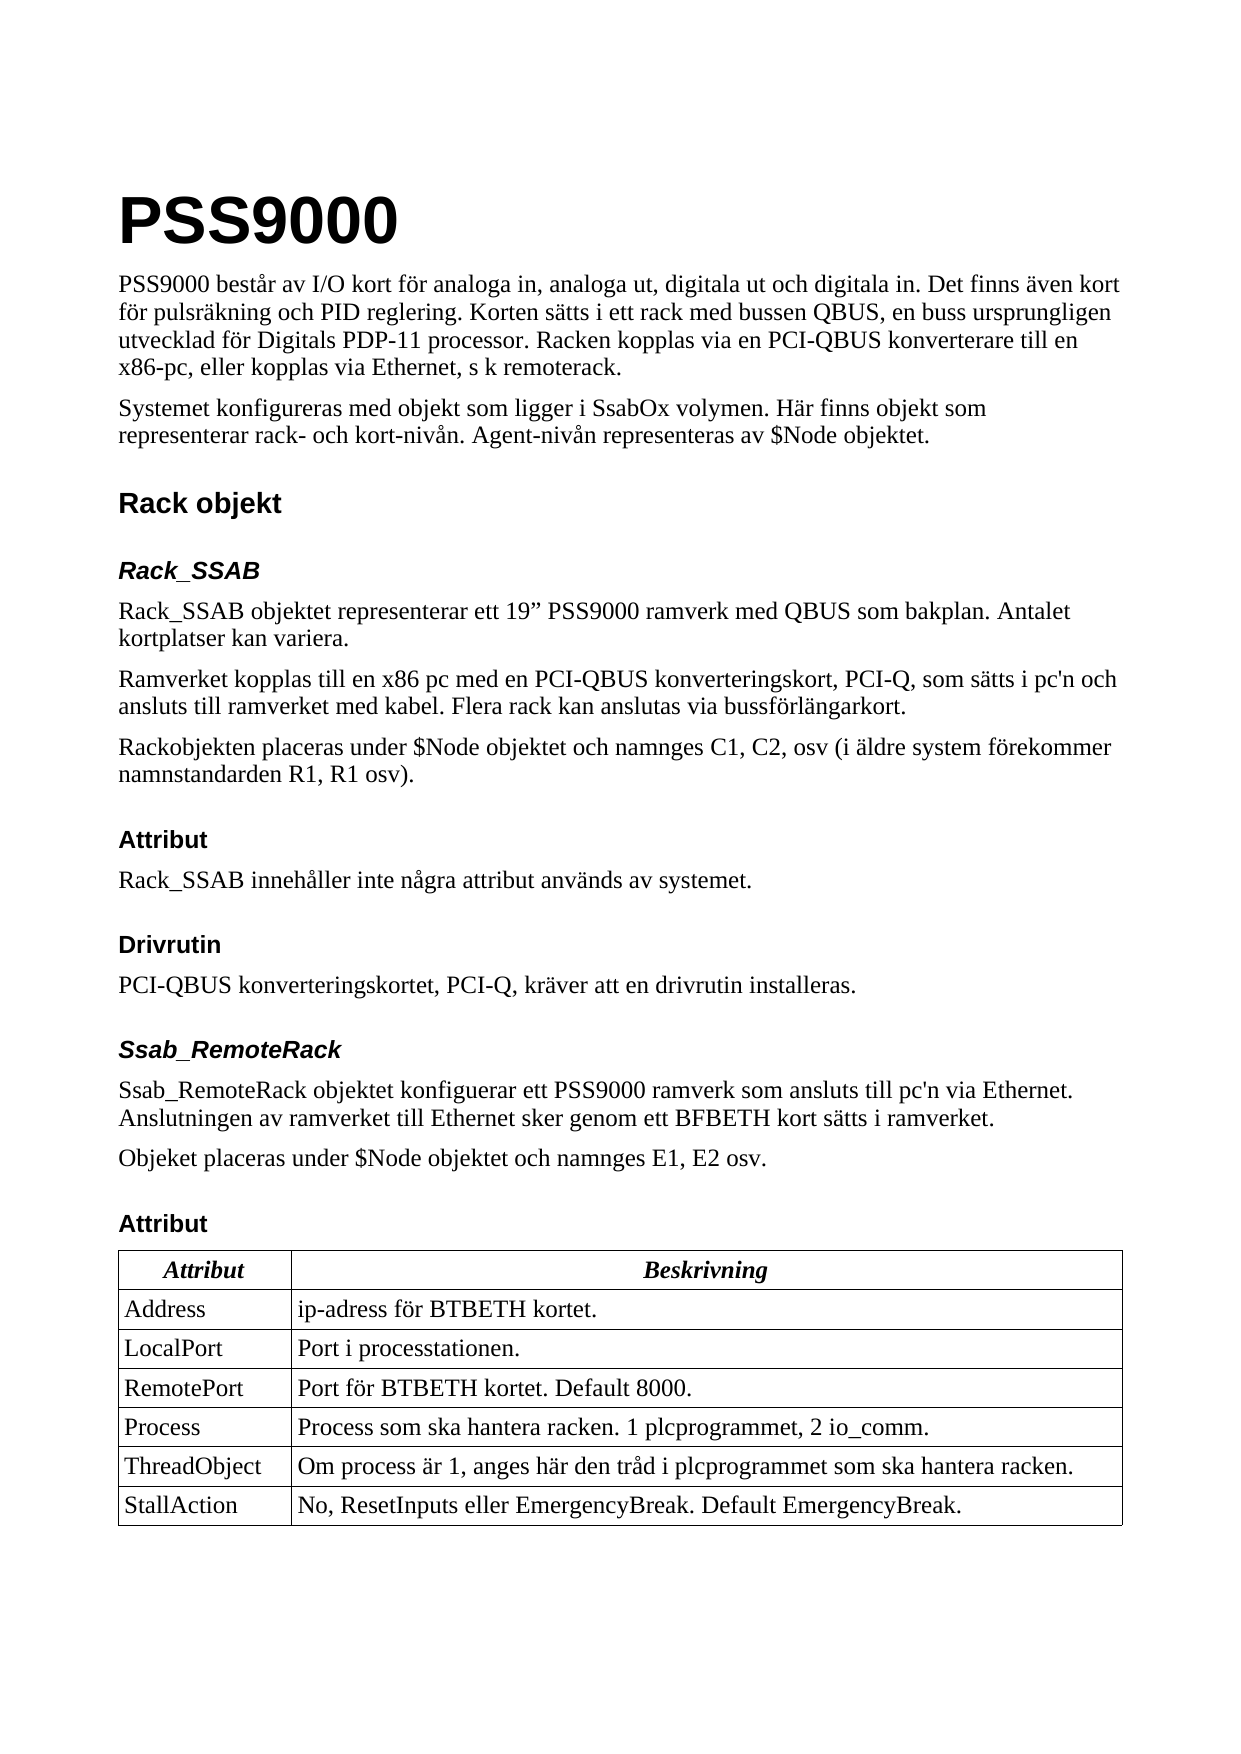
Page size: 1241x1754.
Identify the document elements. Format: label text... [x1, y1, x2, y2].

table_cell Address [119, 1290, 291, 1328]
table_cell Port i processtationen. [292, 1330, 1122, 1368]
text PSS9000 består av I/O kort för analoga in, analoga ut, digitala ut och digitala in. Det finns även kort för pulsräkning och PID reglering. Korten sätts i ett rack med bussen QBUS, en buss ursprungligen utvecklad för Digitals PDP-11 processor. Racken kopplas via en PCI-QBUS konverterare till en x86-pc, eller kopplas via Ethernet, s k remoterack. [118, 270, 1122, 381]
table_cell LocalPort [119, 1330, 291, 1368]
text Rackobjekten placeras under $Node objektet och namnges C1, C2, osv (i äldre system förekommer namnstandarden R1, R1 osv). [118, 733, 1122, 788]
subtitle PSS9000 [118, 183, 1122, 258]
text Ramverket kopplas till en x86 pc med en PCI-QBUS konverteringskort, PCI-Q, som sätts i pc'n och ansluts till ramverket med kabel. Flera rack kan anslutas via bussförlängarkort. [118, 665, 1122, 720]
subtitle Attribut [118, 826, 1122, 853]
table_cell Port för BTBETH kortet. Default 8000. [292, 1369, 1122, 1407]
table_cell RemotePort [119, 1369, 291, 1407]
subtitle Rack_SSAB [118, 557, 1122, 584]
text Ssab_RemoteRack objektet konfiguerar ett PSS9000 ramverk som ansluts till pc'n via Ethernet. Anslutningen av ramverket till Ethernet sker genom ett BFBETH kort sätts i ramverket. [118, 1077, 1122, 1132]
text Objeket placeras under $Node objektet och namnges E1, E2 osv. [118, 1144, 1122, 1172]
table_header Beskrivning [292, 1251, 1122, 1289]
table_cell Process [119, 1408, 291, 1446]
table_cell StallAction [119, 1487, 291, 1525]
table_cell ThreadObject [119, 1447, 291, 1486]
subtitle Rack objekt [118, 487, 1122, 519]
text PCI-QBUS konverteringskortet, PCI-Q, kräver att en drivrutin installeras. [118, 971, 1122, 999]
subtitle Drivrutin [118, 931, 1122, 959]
subtitle Ssab_RemoteRack [118, 1036, 1122, 1064]
text Rack_SSAB innehåller inte några attribut används av systemet. [118, 866, 1122, 893]
table_cell Om process är 1, anges här den tråd i plcprogrammet som ska hantera racken. [292, 1447, 1122, 1486]
table_header Attribut [119, 1251, 291, 1289]
text Rack_SSAB objektet representerar ett 19” PSS9000 ramverk med QBUS som bakplan. Antalet kortplatser kan variera. [118, 597, 1122, 652]
text Systemet konfigureras med objekt som ligger i SsabOx volymen. Här finns objekt som representerar rack- och kort-nivån. Agent-nivån representeras av $Node objektet. [118, 394, 1122, 449]
table_cell Process som ska hantera racken. 1 plcprogrammet, 2 io_comm. [292, 1408, 1122, 1446]
table_cell No, ResetInputs eller EmergencyBreak. Default EmergencyBreak. [292, 1487, 1122, 1525]
table_cell ip-adress för BTBETH kortet. [292, 1290, 1122, 1328]
subtitle Attribut [118, 1210, 1122, 1237]
